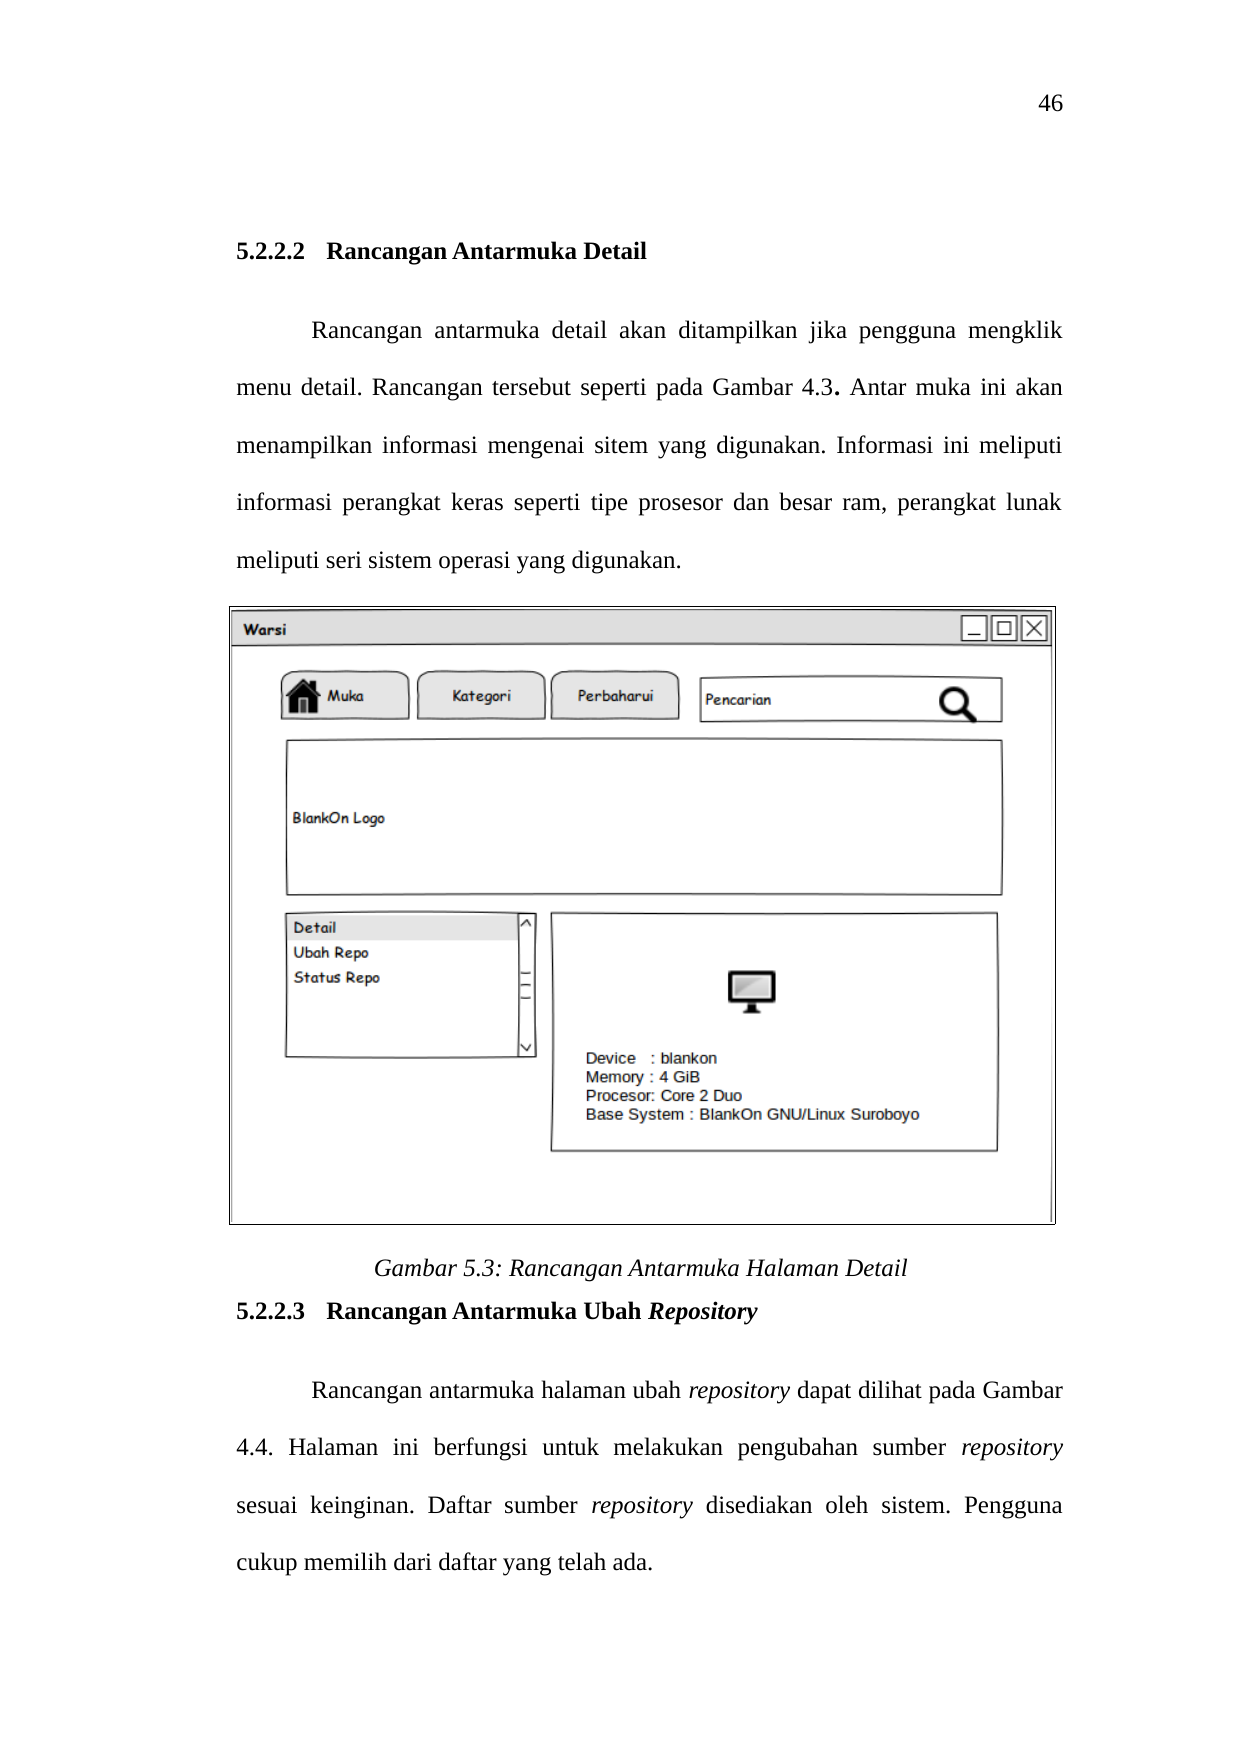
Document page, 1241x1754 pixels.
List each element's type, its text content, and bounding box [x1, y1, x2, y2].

subtitle Rancangan Antarmuka Ubah Repository [236, 1222, 1063, 1325]
picture [231, 609, 1053, 1222]
text Rancangan antarmuka halaman ubah repository dapat dilihat pada Gambar 4.4. Halaman ini berfungsi untuk melakukan pengubahan sumber repository sesuai keinginan. Daftar sumber repository disediakan oleh sistem. Pengguna cukup memilih dari daftar yang telah ada. [236, 1375, 1063, 1576]
text Rancangan antarmuka detail akan ditampilkan jika pengguna mengklik menu detail. Rancangan tersebut seperti pada Gambar 4.3. Antar muka ini akan menampilkan informasi mengenai sitem yang digunakan. Informasi ini meliputi informasi perangkat keras seperti tipe prosesor dan besar ram, perangkat lunak meliputi seri sistem operasi yang digunakan. [236, 315, 1063, 573]
text Gambar 5.3: Rancangan Antarmuka Halaman Detail [228, 1222, 1055, 1282]
subtitle Rancangan Antarmuka Detail [236, 236, 1063, 265]
text [228, 594, 1055, 606]
